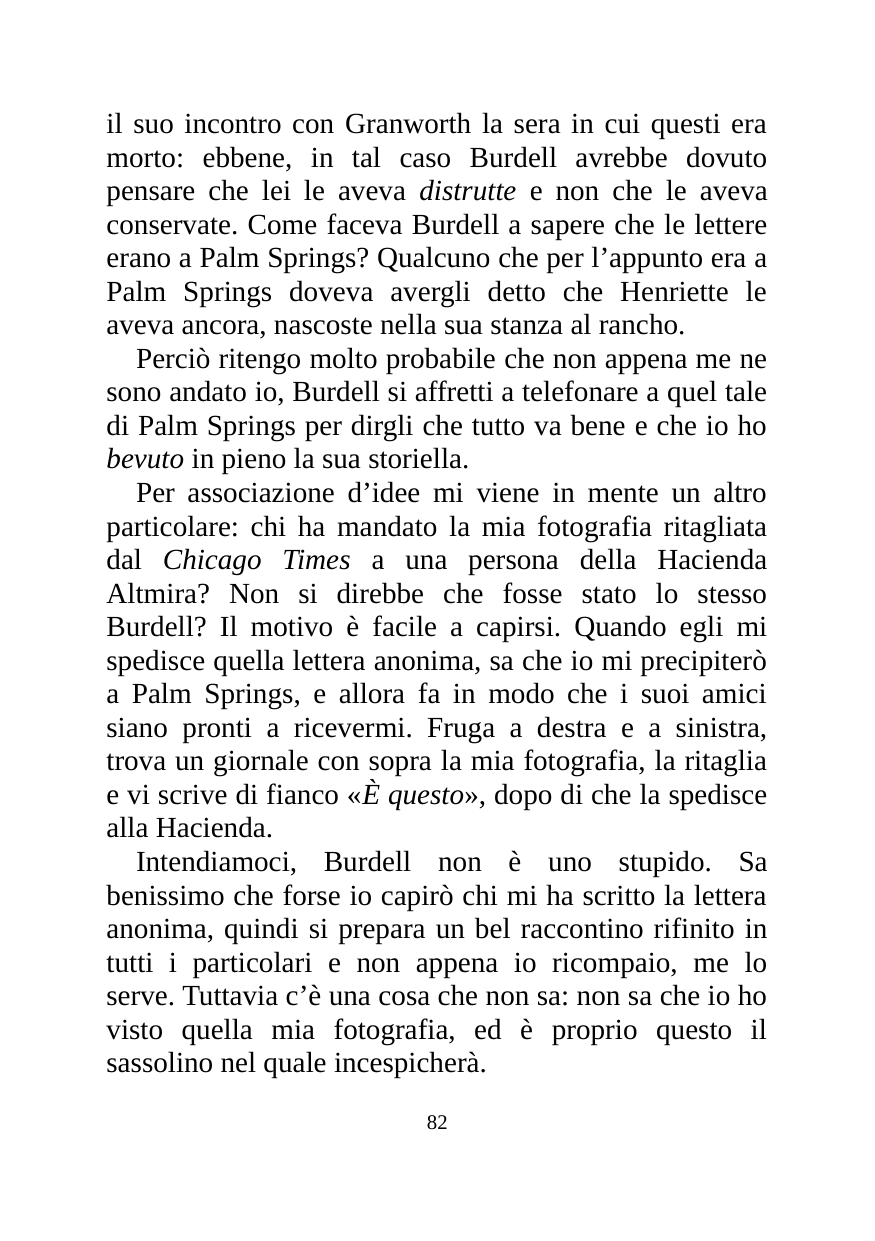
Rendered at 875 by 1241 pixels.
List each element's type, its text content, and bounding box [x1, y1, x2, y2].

text Per associazione d’idee mi viene in mente un altro particolare: chi ha mandato la mia fotografia ritagliata dal Chicago Times a una persona della Hacienda Altmira? Non si direbbe che fosse stato lo stesso Burdell? Il motivo è facile a capirsi. Quando egli mi spedisce quella lettera anonima, sa che io mi precipiterò a Palm Springs, e allora fa in modo che i suoi amici siano pronti a ricevermi. Fruga a destra e a sinistra, trova un giornale con sopra la mia fotografia, la ritaglia e vi scrive di fianco «È questo», dopo di che la spedisce alla Hacienda. [106, 475, 768, 844]
text Perciò ritengo molto probabile che non appena me ne sono andato io, Burdell si affretti a telefonare a quel tale di Palm Springs per dirgli che tutto va bene e che io ho bevuto in pieno la sua storiella. [106, 341, 768, 475]
text il suo incontro con Granworth la sera in cui questi era morto: ebbene, in tal caso Burdell avrebbe dovuto pensare che lei le aveva distrutte e non che le aveva conservate. Come faceva Burdell a sapere che le lettere erano a Palm Springs? Qualcuno che per l’appunto era a Palm Springs doveva avergli detto che Henriette le aveva ancora, nascoste nella sua stanza al rancho. [106, 106, 768, 341]
text Intendiamoci, Burdell non è uno stupido. Sa benissimo che forse io capirò chi mi ha scritto la lettera anonima, quindi si prepara un bel raccontino rifinito in tutti i particolari e non appena io ricompaio, me lo serve. Tuttavia c’è una cosa che non sa: non sa che io ho visto quella mia fotografia, ed è proprio questo il sassolino nel quale incespicherà. [106, 844, 768, 1079]
